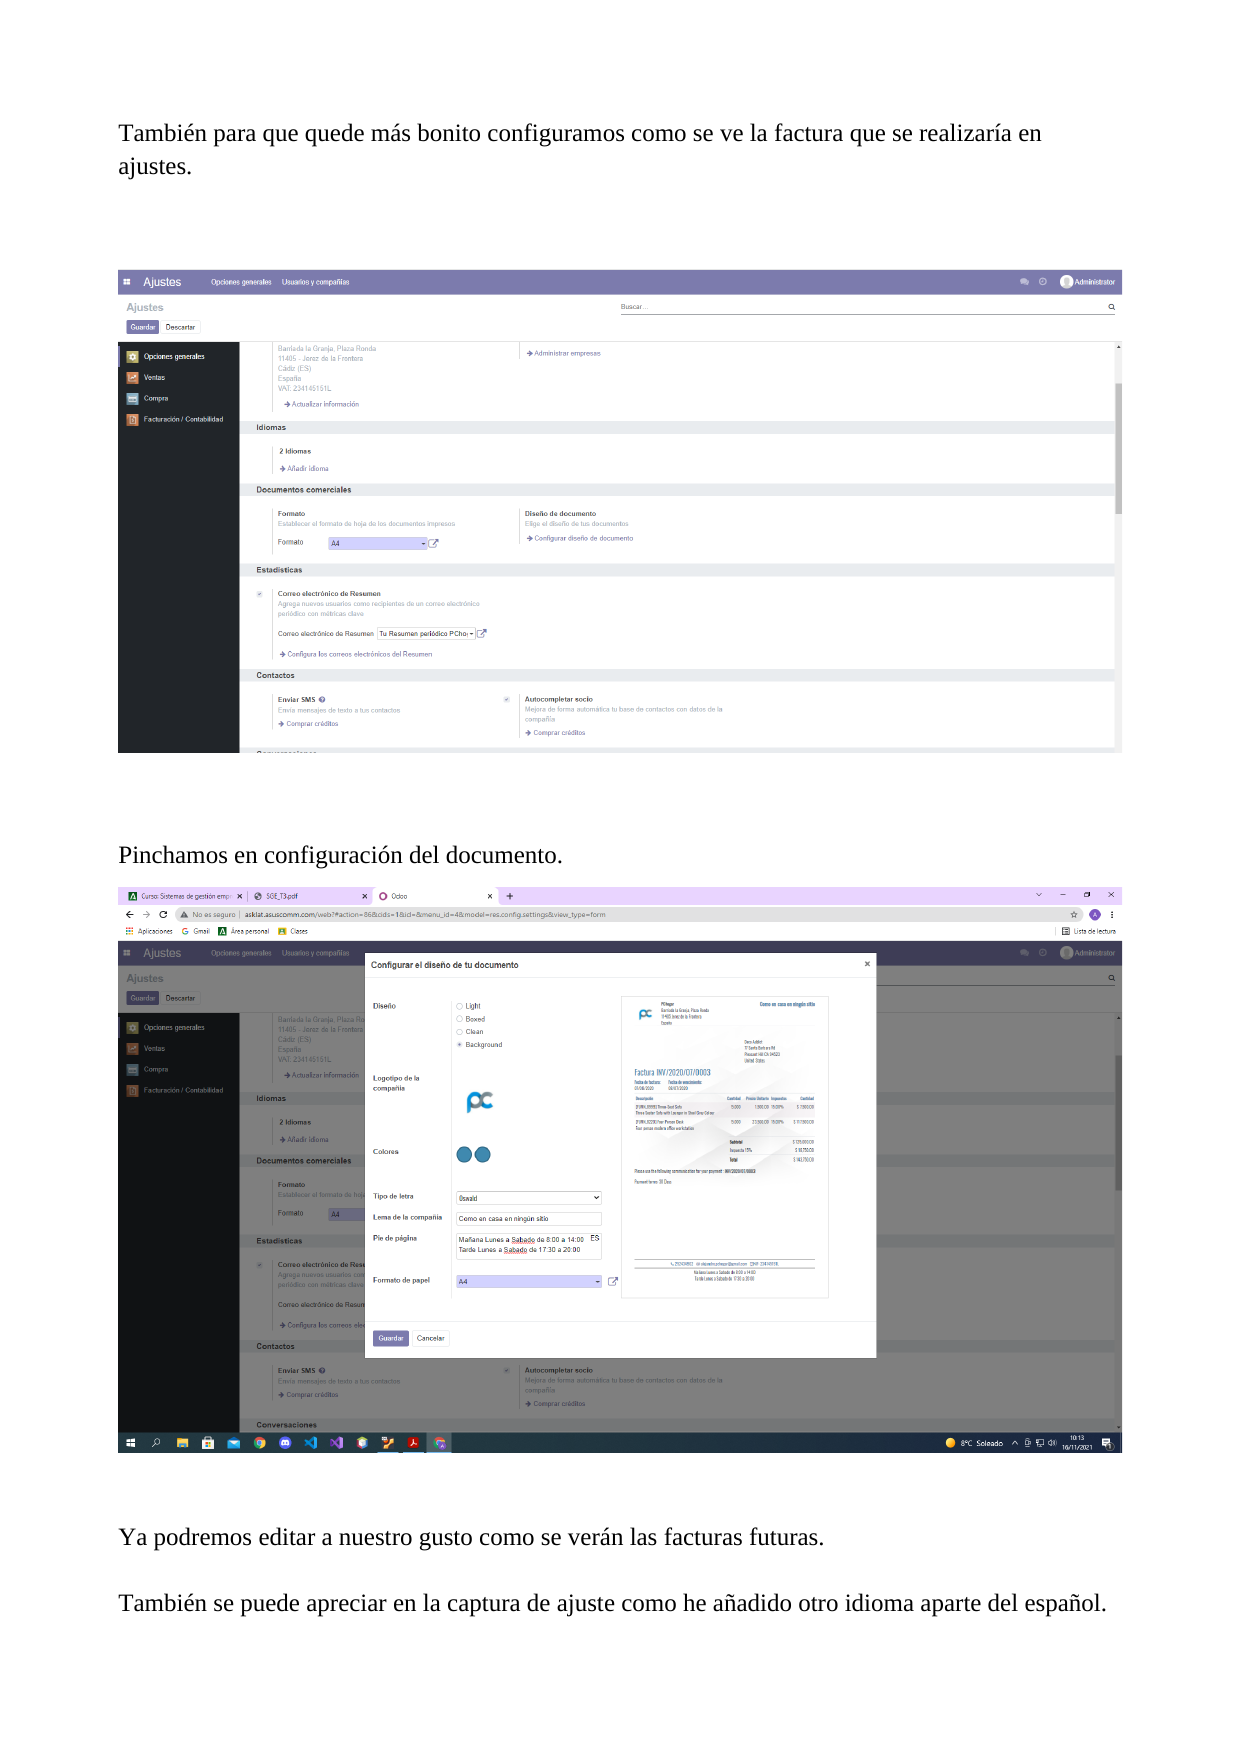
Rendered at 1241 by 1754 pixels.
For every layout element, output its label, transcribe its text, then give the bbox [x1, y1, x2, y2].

text También para que quede más bonito configuramos como se ve la factura que se realizaría en ajustes. [118, 118, 1122, 180]
text También se puede apreciar en la captura de ajuste como he añadido otro idioma aparte del español. [118, 1588, 1122, 1616]
text Pinchamos en configuración del documento. [118, 840, 1122, 869]
text Ya podremos editar a nuestro gusto como se verán las facturas futuras. [118, 1522, 1122, 1551]
picture [118, 887, 1123, 1453]
picture [118, 269, 1123, 753]
